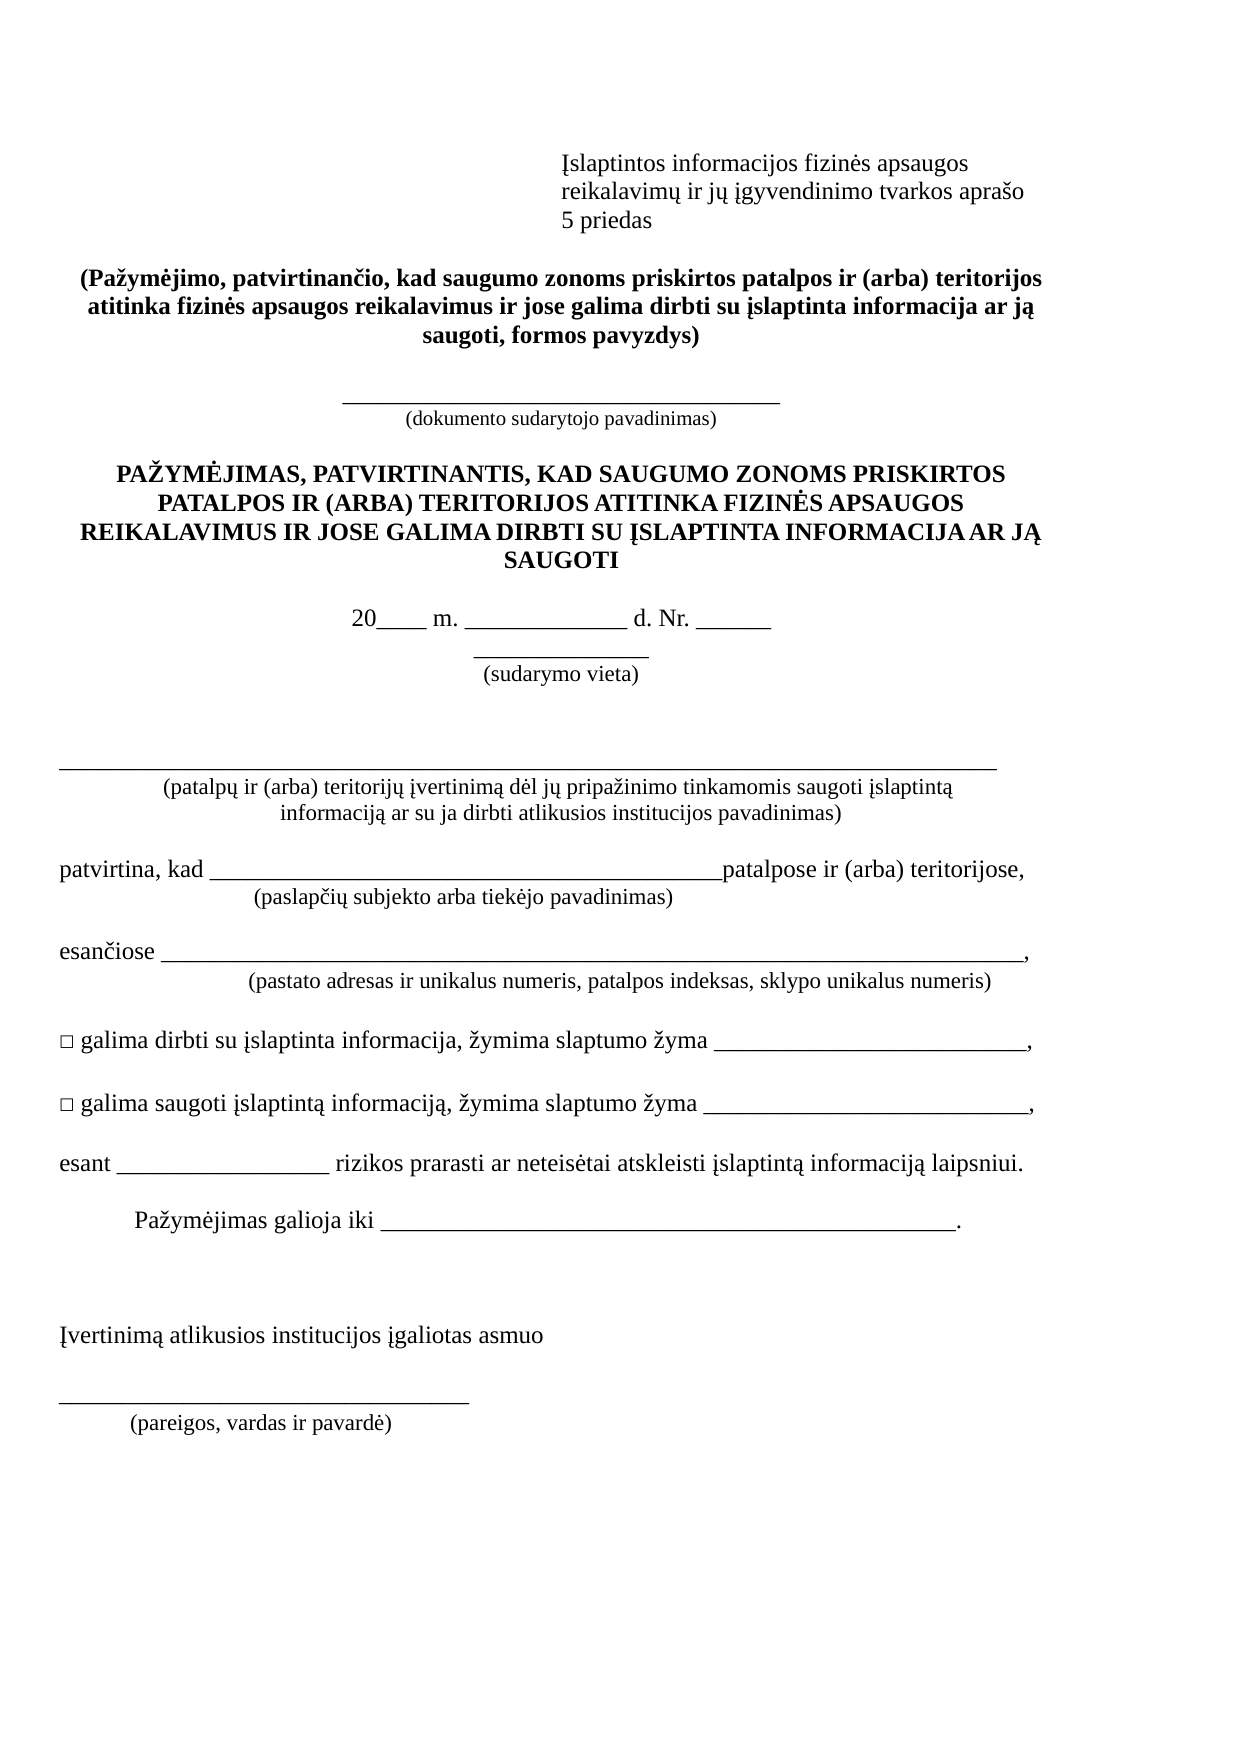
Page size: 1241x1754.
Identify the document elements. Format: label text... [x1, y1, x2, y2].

text (dokumento sudarytojo pavadinimas) [59, 406, 1063, 430]
text ______________ [59, 632, 1063, 660]
text Įslaptintos informacijos fizinės apsaugos reikalavimų ir jų įgyvendinimo tvarkos aprašo [561, 148, 1063, 205]
text informaciją ar su ja dirbti atlikusios institucijos pavadinimas) [59, 799, 1063, 826]
text (pastato adresas ir unikalus numeris, patalpos indeksas, sklypo unikalus numeris) [59, 965, 1063, 993]
text (paslapčių subjekto arba tiekėjo pavadinimas) [59, 883, 1063, 909]
text (pareigos, vardas ir pavardė) [59, 1407, 1063, 1435]
text ☐ galima dirbti su įslaptinta informacija, žymima slaptumo žyma _________________________, [59, 1022, 1063, 1056]
text 20____ m. _____________ d. Nr. ______ [59, 603, 1063, 632]
text Įvertinimą atlikusios institucijos įgaliotas asmuo [59, 1320, 1063, 1349]
text (sudarymo vieta) [59, 660, 1063, 687]
text ___________________________________________________________________________ [59, 744, 1063, 773]
text (patalpų ir (arba) teritorijų įvertinimą dėl jų pripažinimo tinkamomis saugoti įslaptintą [59, 773, 1063, 799]
text esančiose _____________________________________________________________________, [59, 936, 1063, 965]
text ☐ galima saugoti įslaptintą informaciją, žymima slaptumo žyma __________________________, [59, 1085, 1063, 1119]
text Pažymėjimas galioja iki ______________________________________________. [59, 1205, 1063, 1234]
text (Pažymėjimo, patvirtinančio, kad saugumo zonoms priskirtos patalpos ir (arba) teritorijos atitinka fizinės apsaugos reikalavimus ir jose galima dirbti su įslaptinta informacija ar ją saugoti, formos pavyzdys) [59, 263, 1063, 349]
text 5 priedas [561, 205, 1063, 234]
text ___________________________________ [59, 378, 1063, 406]
text PAŽYMĖJIMAS, PATVIRTINANTIS, KAD SAUGUMO ZONOMS PRISKIRTOS PATALPOS IR (ARBA) TERITORIJOS ATITINKA FIZINĖS APSAUGOS REIKALAVIMUS IR JOSE GALIMA DIRBTI SU ĮSLAPTINTA INFORMACIJA AR JĄ SAUGOTI [59, 459, 1063, 574]
text esant _________________ rizikos prarasti ar neteisėtai atskleisti įslaptintą informaciją laipsniui. [59, 1148, 1063, 1177]
text patvirtina, kad _________________________________________patalpose ir (arba) teritorijose, [59, 854, 1063, 883]
